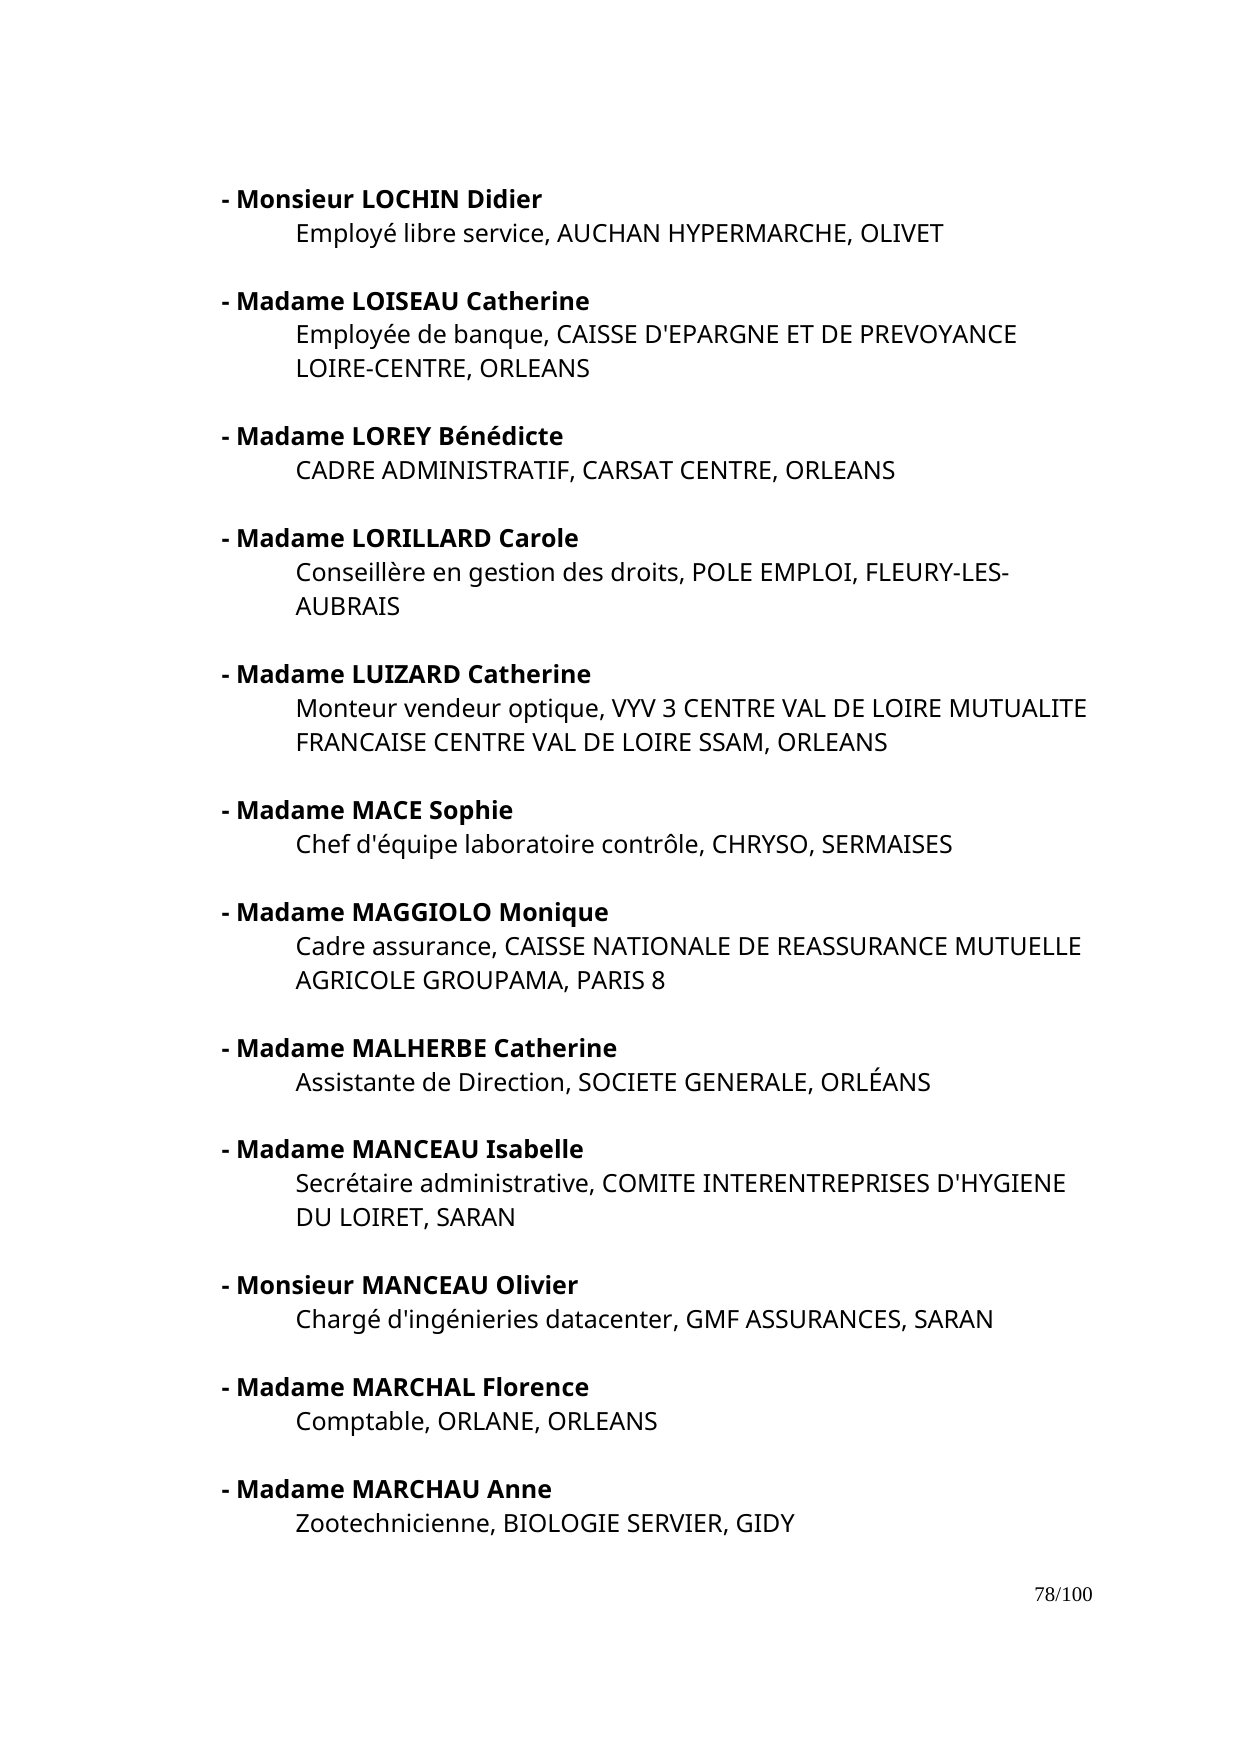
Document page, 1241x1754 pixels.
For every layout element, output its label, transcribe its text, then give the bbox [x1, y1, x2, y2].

text - Madame LUIZARD Catherine Monteur vendeur optique, VYV 3 CENTRE VAL DE LOIRE MUTUALITE FRANCAISE CENTRE VAL DE LOIRE SSAM, ORLEANS [221, 657, 1092, 759]
text - Madame MARCHAL Florence Comptable, ORLANE, ORLEANS [221, 1370, 1092, 1438]
text - Madame LOREY Bénédicte CADRE ADMINISTRATIF, CARSAT CENTRE, ORLEANS [221, 419, 1092, 487]
text - Madame MALHERBE Catherine Assistante de Direction, SOCIETE GENERALE, ORLÉANS [221, 1031, 1092, 1098]
text - Madame MACE Sophie Chef d'équipe laboratoire contrôle, CHRYSO, SERMAISES [221, 793, 1092, 861]
text - Madame MANCEAU Isabelle Secrétaire administrative, COMITE INTERENTREPRISES D'HYGIENE DU LOIRET, SARAN [221, 1132, 1092, 1234]
text - Monsieur LOCHIN Didier Employé libre service, AUCHAN HYPERMARCHE, OLIVET [221, 182, 1092, 249]
text - Madame MARCHAU Anne Zootechnicienne, BIOLOGIE SERVIER, GIDY [221, 1472, 1092, 1540]
text - Madame LOISEAU Catherine Employée de banque, CAISSE D'EPARGNE ET DE PREVOYANCE LOIRE-CENTRE, ORLEANS [221, 283, 1092, 385]
text - Madame LORILLARD Carole Conseillère en gestion des droits, POLE EMPLOI, FLEURY-LES-AUBRAIS [221, 521, 1092, 623]
text - Madame MAGGIOLO Monique Cadre assurance, CAISSE NATIONALE DE REASSURANCE MUTUELLE AGRICOLE GROUPAMA, PARIS 8 [221, 895, 1092, 997]
text - Monsieur MANCEAU Olivier Chargé d'ingénieries datacenter, GMF ASSURANCES, SARAN [221, 1268, 1092, 1336]
